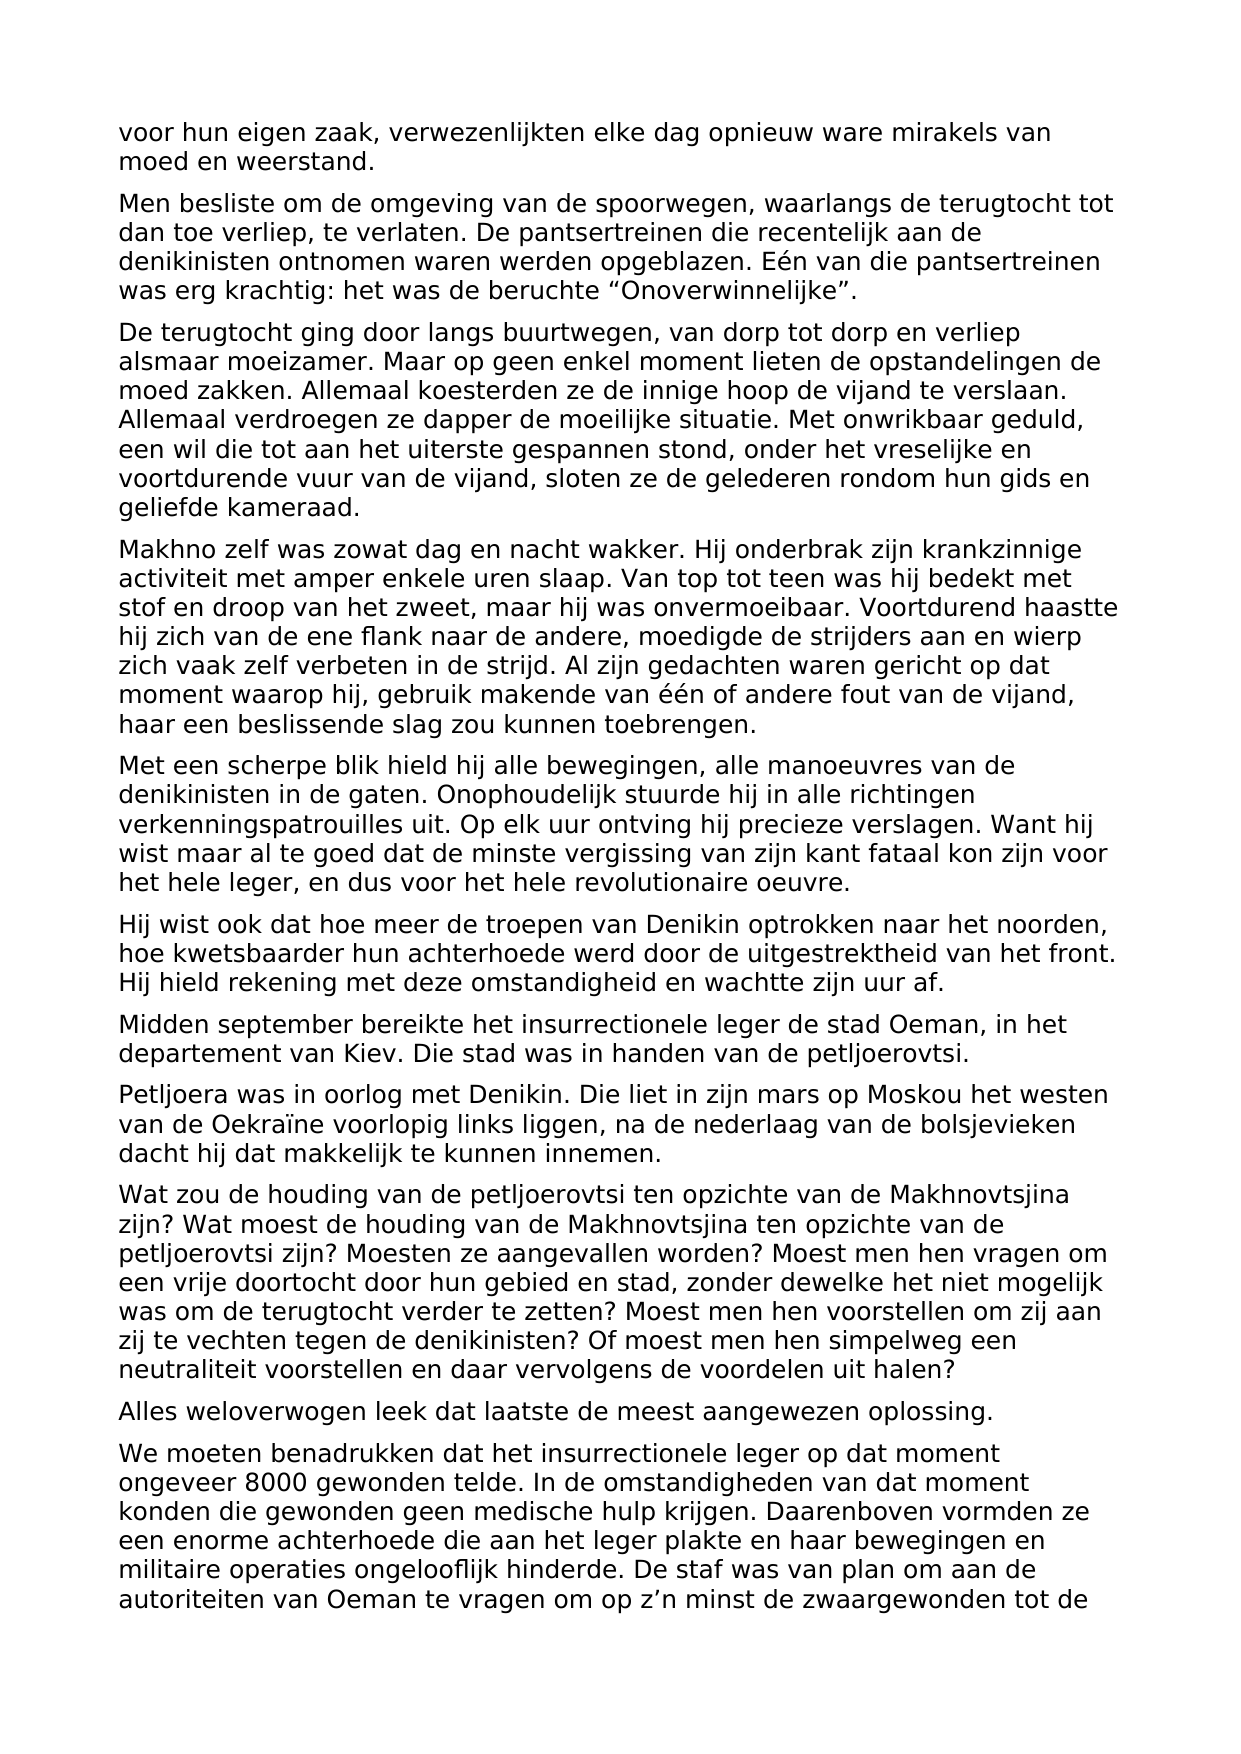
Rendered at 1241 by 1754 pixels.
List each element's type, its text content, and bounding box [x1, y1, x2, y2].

text voor hun eigen zaak, verwezenlijkten elke dag opnieuw ware mirakels van moed en weerstand. [118, 118, 1122, 176]
text Wat zou de houding van de petljoerovtsi ten opzichte van de Makhnovtsjina zijn? Wat moest de houding van de Makhnovtsjina ten opzichte van de petljoerovtsi zijn? Moesten ze aangevallen worden? Moest men hen vragen om een vrije doortocht door hun gebied en stad, zonder dewelke het niet mogelijk was om de terugtocht verder te zetten? Moest men hen voorstellen om zij aan zij te vechten tegen de denikinisten? Of moest men hen simpelweg een neutraliteit voorstellen en daar vervolgens de voordelen uit halen? [118, 1181, 1122, 1385]
text Petljoera was in oorlog met Denikin. Die liet in zijn mars op Moskou het westen van de Oekraïne voorlopig links liggen, na de nederlaag van de bolsjevieken dacht hij dat makkelijk te kunnen innemen. [118, 1081, 1122, 1168]
text Midden september bereikte het insurrectionele leger de stad Oeman, in het departement van Kiev. Die stad was in handen van de petljoerovtsi. [118, 1010, 1122, 1068]
text Alles weloverwogen leek dat laatste de meest aangewezen oplossing. [118, 1397, 1122, 1426]
text De terugtocht ging door langs buurtwegen, van dorp tot dorp en verliep alsmaar moeizamer. Maar op geen enkel moment lieten de opstandelingen de moed zakken. Allemaal koesterden ze de innige hoop de vijand te verslaan. Allemaal verdroegen ze dapper de moeilijke situatie. Met onwrikbaar geduld, een wil die tot aan het uiterste gespannen stond, onder het vreselijke en voortdurende vuur van de vijand, sloten ze de gelederen rondom hun gids en geliefde kameraad. [118, 318, 1122, 522]
text Makhno zelf was zowat dag en nacht wakker. Hij onderbrak zijn krankzinnige activiteit met amper enkele uren slaap. Van top tot teen was hij bedekt met stof en droop van het zweet, maar hij was onvermoeibaar. Voortdurend haastte hij zich van de ene flank naar de andere, moedigde de strijders aan en wierp zich vaak zelf verbeten in de strijd. Al zijn gedachten waren gericht op dat moment waarop hij, gebruik makende van één of andere fout van de vijand, haar een beslissende slag zou kunnen toebrengen. [118, 535, 1122, 739]
text Hij wist ook dat hoe meer de troepen van Denikin optrokken naar het noorden, hoe kwetsbaarder hun achterhoede werd door de uitgestrektheid van het front. Hij hield rekening met deze omstandigheid en wachtte zijn uur af. [118, 910, 1122, 997]
text Men besliste om de omgeving van de spoorwegen, waarlangs de terugtocht tot dan toe verliep, te verlaten. De pantsertreinen die recentelijk aan de denikinisten ontnomen waren werden opgeblazen. Eén van die pantsertreinen was erg krachtig: het was de beruchte “Onoverwinnelijke”. [118, 189, 1122, 306]
text We moeten benadrukken dat het insurrectionele leger op dat moment ongeveer 8000 gewonden telde. In de omstandigheden van dat moment konden die gewonden geen medische hulp krijgen. Daarenboven vormden ze een enorme achterhoede die aan het leger plakte en haar bewegingen en militaire operaties ongelooflijk hinderde. De staf was van plan om aan de autoriteiten van Oeman te vragen om op z’n minst de zwaargewonden tot de [118, 1439, 1122, 1614]
text Met een scherpe blik hield hij alle bewegingen, alle manoeuvres van de denikinisten in de gaten. Onophoudelijk stuurde hij in alle richtingen verkenningspatrouilles uit. Op elk uur ontving hij precieze verslagen. Want hij wist maar al te goed dat de minste vergissing van zijn kant fataal kon zijn voor het hele leger, en dus voor het hele revolutionaire oeuvre. [118, 751, 1122, 897]
